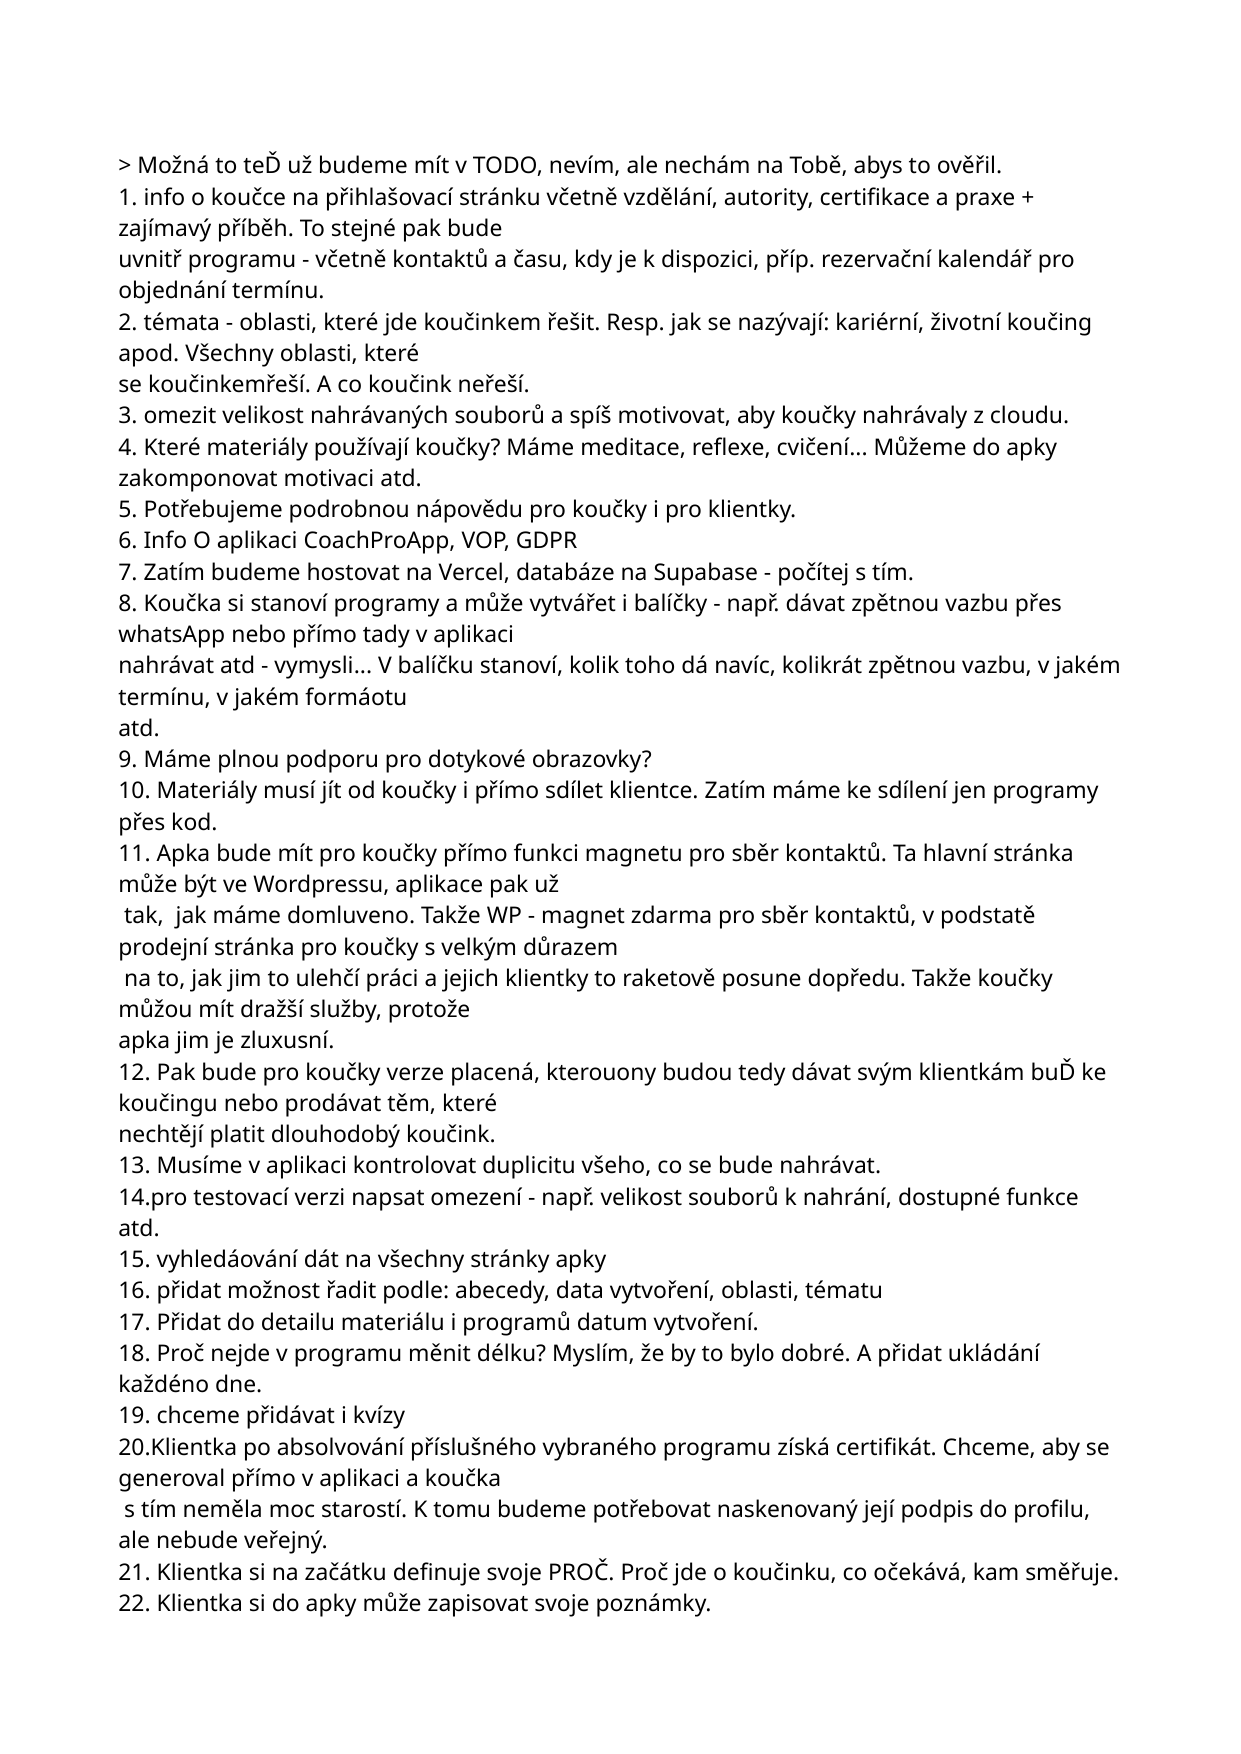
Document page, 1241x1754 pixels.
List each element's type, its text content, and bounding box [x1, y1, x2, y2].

text 5. Potřebujeme podrobnou nápovědu pro koučky i pro klientky. [118, 493, 1122, 524]
text 2. témata - oblasti, které jde koučinkem řešit. Resp. jak se nazývají: kariérní, životní koučing apod. Všechny oblasti, které [118, 306, 1122, 368]
text 17. Přidat do detailu materiálu i programů datum vytvoření. [118, 1306, 1122, 1337]
text atd. [118, 712, 1122, 743]
text 3. omezit velikost nahrávaných souborů a spíš motivovat, aby koučky nahrávaly z cloudu. [118, 399, 1122, 431]
text > Možná to teĎ už budeme mít v TODO, nevím, ale nechám na Tobě, abys to ověřil. [118, 149, 1122, 181]
text 21. Klientka si na začátku definuje svoje PROČ. Proč jde o koučinku, co očekává, kam směřuje. [118, 1556, 1122, 1587]
text 10. Materiály musí jít od koučky i přímo sdílet klientce. Zatím máme ke sdílení jen programy přes kod. [118, 774, 1122, 837]
text 6. Info O aplikaci CoachProApp, VOP, GDPR [118, 524, 1122, 556]
text 9. Máme plnou podporu pro dotykové obrazovky? [118, 743, 1122, 774]
text na to, jak jim to ulehčí práci a jejich klientky to raketově posune dopředu. Takže koučky můžou mít dražší služby, protože [118, 962, 1122, 1024]
text 14.pro testovací verzi napsat omezení - např. velikost souborů k nahrání, dostupné funkce atd. [118, 1181, 1122, 1243]
text 22. Klientka si do apky může zapisovat svoje poznámky. [118, 1587, 1122, 1618]
text 8. Koučka si stanoví programy a může vytvářet i balíčky - např. dávat zpětnou vazbu přes whatsApp nebo přímo tady v aplikaci [118, 587, 1122, 649]
text 4. Které materiály používají koučky? Máme meditace, reflexe, cvičení... Můžeme do apky zakomponovat motivaci atd. [118, 431, 1122, 493]
text nechtějí platit dlouhodobý koučink. [118, 1118, 1122, 1149]
text 12. Pak bude pro koučky verze placená, kterouony budou tedy dávat svým klientkám buĎ ke koučingu nebo prodávat těm, které [118, 1056, 1122, 1118]
text 11. Apka bude mít pro koučky přímo funkci magnetu pro sběr kontaktů. Ta hlavní stránka může být ve Wordpressu, aplikace pak už [118, 837, 1122, 899]
text 16. přidat možnost řadit podle: abecedy, data vytvoření, oblasti, tématu [118, 1274, 1122, 1306]
text 13. Musíme v aplikaci kontrolovat duplicitu všeho, co se bude nahrávat. [118, 1149, 1122, 1181]
text 1. info o koučce na přihlašovací stránku včetně vzdělání, autority, certifikace a praxe + zajímavý příběh. To stejné pak bude [118, 181, 1122, 243]
text 19. chceme přidávat i kvízy [118, 1399, 1122, 1431]
text apka jim je zluxusní. [118, 1024, 1122, 1056]
text tak, jak máme domluveno. Takže WP - magnet zdarma pro sběr kontaktů, v podstatě prodejní stránka pro koučky s velkým důrazem [118, 899, 1122, 962]
text uvnitř programu - včetně kontaktů a času, kdy je k dispozici, příp. rezervační kalendář pro objednání termínu. [118, 243, 1122, 306]
text 18. Proč nejde v programu měnit délku? Myslím, že by to bylo dobré. A přidat ukládání každéno dne. [118, 1337, 1122, 1399]
text 15. vyhledáování dát na všechny stránky apky [118, 1243, 1122, 1274]
text 20.Klientka po absolvování příslušného vybraného programu získá certifikát. Chceme, aby se generoval přímo v aplikaci a koučka [118, 1431, 1122, 1493]
text nahrávat atd - vymysli... V balíčku stanoví, kolik toho dá navíc, kolikrát zpětnou vazbu, v jakém termínu, v jakém formáotu [118, 649, 1122, 712]
text 7. Zatím budeme hostovat na Vercel, databáze na Supabase - počítej s tím. [118, 556, 1122, 587]
text se koučinkemřeší. A co koučink neřeší. [118, 368, 1122, 399]
text s tím neměla moc starostí. K tomu budeme potřebovat naskenovaný její podpis do profilu, ale nebude veřejný. [118, 1493, 1122, 1556]
